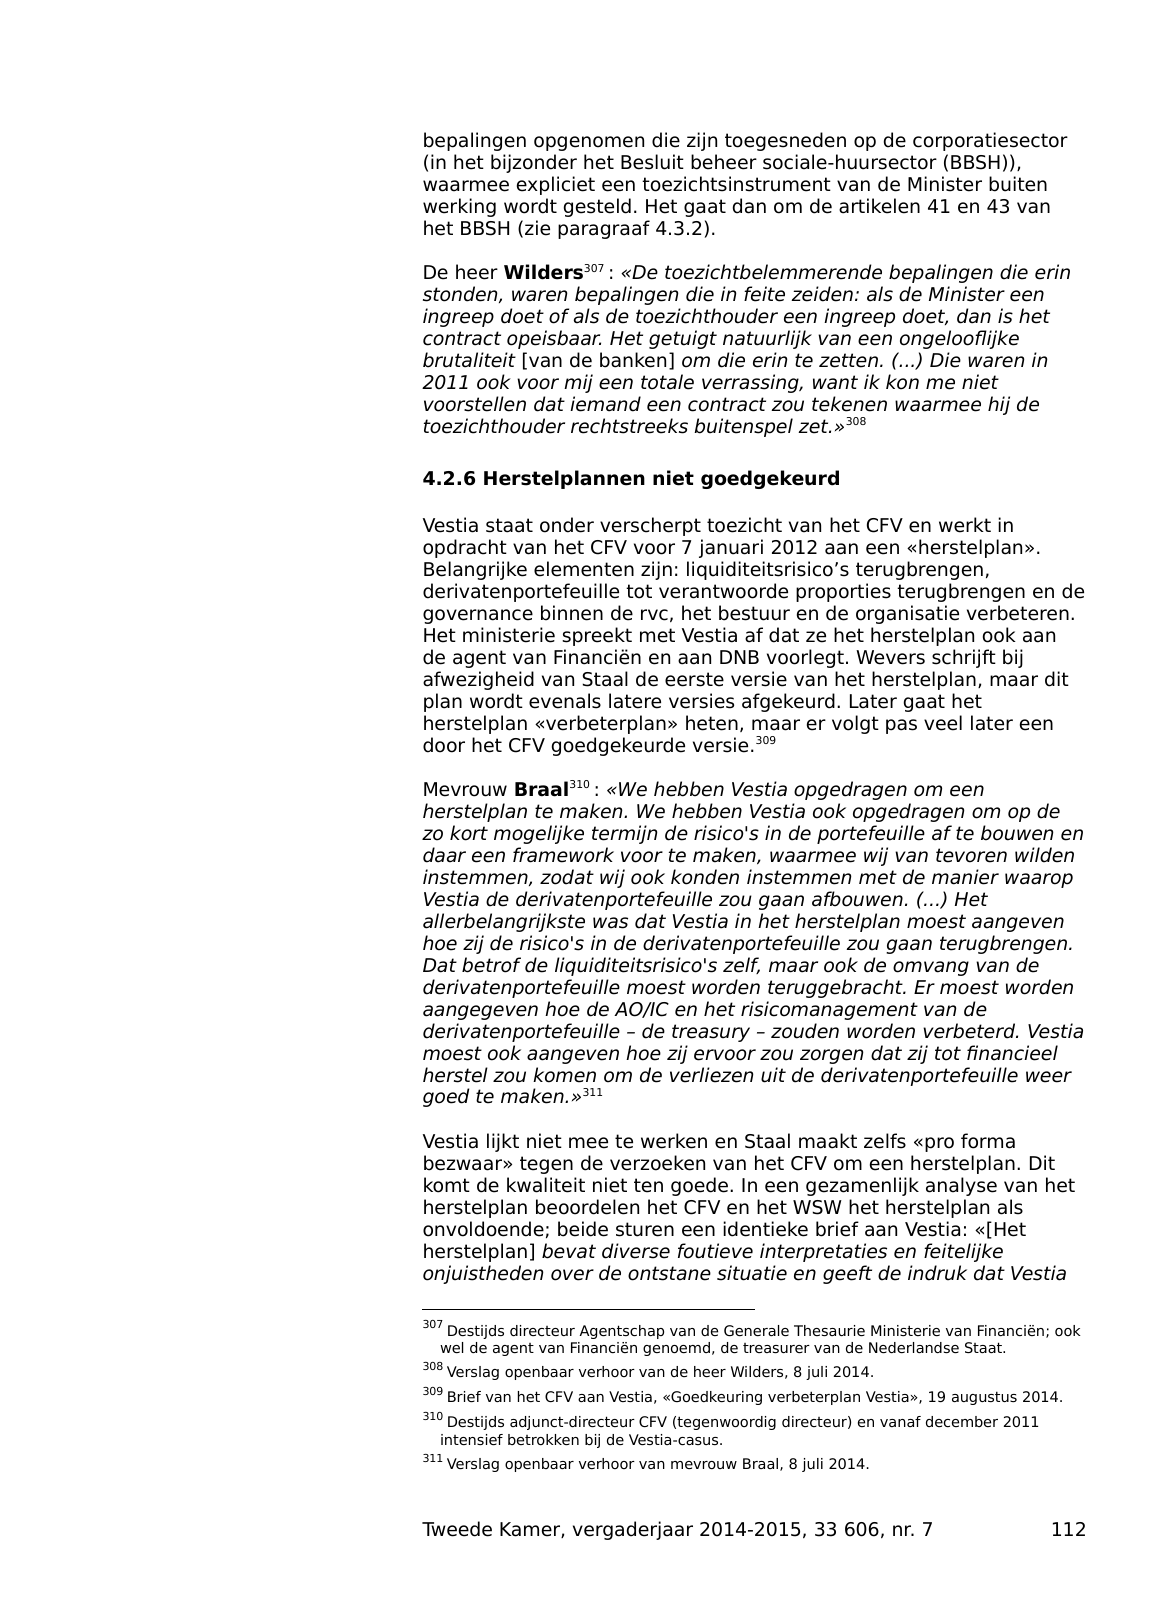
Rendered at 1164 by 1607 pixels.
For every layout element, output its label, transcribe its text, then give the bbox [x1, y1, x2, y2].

text Verslag openbaar verhoor van mevrouw Braal, 8 juli 2014. [422, 1452, 1087, 1474]
text Vestia staat onder verscherpt toezicht van het CFV en werkt in opdracht van het CFV voor 7 januari 2012 aan een «herstelplan». Belangrijke elementen zijn: liquiditeitsrisico’s terugbrengen, derivatenportefeuille tot verantwoorde proporties terugbrengen en de governance binnen de rvc, het bestuur en de organisatie verbeteren. Het ministerie spreekt met Vestia af dat ze het herstelplan ook aan de agent van Financiën en aan DNB voorlegt. Wevers schrijft bij afwezigheid van Staal de eerste versie van het herstelplan, maar dit plan wordt evenals latere versies afgekeurd. Later gaat het herstelplan «verbeterplan» heten, maar er volgt pas veel later een door het CFV goedgekeurde versie. [422, 515, 1087, 757]
text Brief van het CFV aan Vestia, «Goedkeuring verbeterplan Vestia», 19 augustus 2014. [422, 1385, 1087, 1407]
text Verslag openbaar verhoor van de heer Wilders, 8 juli 2014. [422, 1360, 1087, 1382]
text Destijds directeur Agentschap van de Generale Thesaurie Ministerie van Financiën; ook wel de agent van Financiën genoemd, de treasurer van de Nederlandse Staat. [422, 1318, 1087, 1357]
text Mevrouw Braal: «We hebben Vestia opgedragen om een herstelplan te maken. We hebben Vestia ook opgedragen om op de zo kort mogelijke termijn de risico's in de portefeuille af te bouwen en daar een framework voor te maken, waarmee wij van tevoren wilden instemmen, zodat wij ook konden instemmen met de manier waarop Vestia de derivatenportefeuille zou gaan afbouwen. (...) Het allerbelangrijkste was dat Vestia in het herstelplan moest aangeven hoe zij de risico's in de derivatenportefeuille zou gaan terugbrengen. Dat betrof de liquiditeitsrisico's zelf, maar ook de omvang van de derivatenportefeuille moest worden teruggebracht. Er moest worden aangegeven hoe de AO/IC en het risicomanagement van de derivatenportefeuille – de treasury – zouden worden verbeterd. Vestia moest ook aangeven hoe zij ervoor zou zorgen dat zij tot financieel herstel zou komen om de verliezen uit de derivatenportefeuille weer goed te maken.» [422, 779, 1087, 1108]
text Vestia lijkt niet mee te werken en Staal maakt zelfs «pro forma bezwaar» tegen de verzoeken van het CFV om een herstelplan. Dit komt de kwaliteit niet ten goede. In een gezamenlijk analyse van het herstelplan beoordelen het CFV en het WSW het herstelplan als onvoldoende; beide sturen een identieke brief aan Vestia: «[Het herstelplan] bevat diverse foutieve interpretaties en feitelijke onjuistheden over de ontstane situatie en geeft de indruk dat Vestia [422, 1131, 1087, 1284]
subtitle 4.2.6 Herstelplannen niet goedgekeurd [422, 468, 1087, 490]
text bepalingen opgenomen die zijn toegesneden op de corporatiesector (in het bijzonder het Besluit beheer sociale-huursector (BBSH)), waarmee expliciet een toezichtsinstrument van de Minister buiten werking wordt gesteld. Het gaat dan om de artikelen 41 en 43 van het BBSH (zie paragraaf 4.3.2). [422, 130, 1087, 240]
text Destijds adjunct-directeur CFV (tegenwoordig directeur) en vanaf december 2011 intensief betrokken bij de Vestia-casus. [422, 1410, 1087, 1449]
text De heer Wilders: «De toezichtbelemmerende bepalingen die erin stonden, waren bepalingen die in feite zeiden: als de Minister een ingreep doet of als de toezichthouder een ingreep doet, dan is het contract opeisbaar. Het getuigt natuurlijk van een ongelooflijke brutaliteit [van de banken] om die erin te zetten. (...) Die waren in 2011 ook voor mij een totale verrassing, want ik kon me niet voorstellen dat iemand een contract zou tekenen waarmee hij de toezichthouder rechtstreeks buitenspel zet.» [422, 262, 1087, 438]
